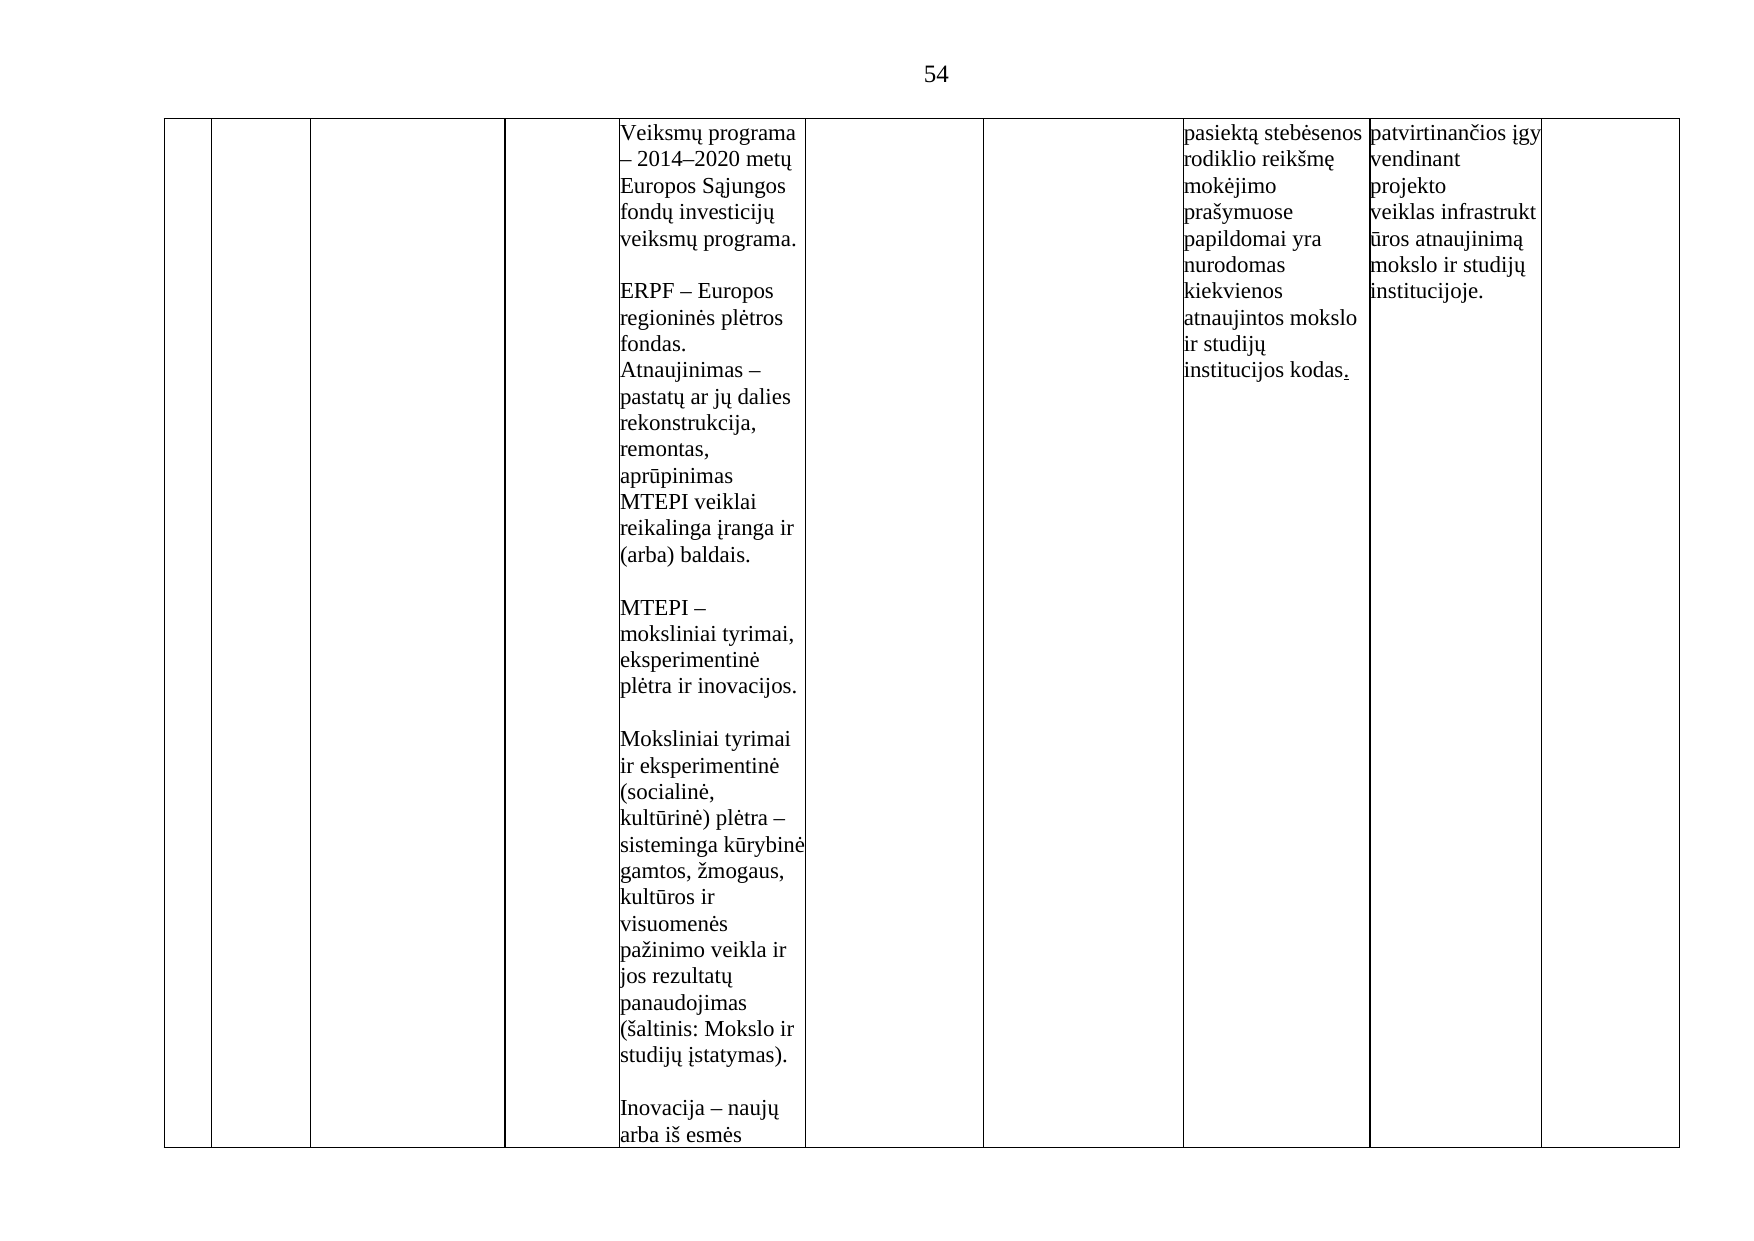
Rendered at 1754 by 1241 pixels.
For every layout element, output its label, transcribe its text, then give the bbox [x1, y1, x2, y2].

table_cell pasiektą stebėsenos rodiklio reikšmę mokėjimo prašymuose papildomai yra nurodomas kiekvienos atnaujintos mokslo ir studijų institucijos kodas. [1184, 119, 1369, 1147]
table_cell [984, 119, 1183, 1147]
table_cell [212, 119, 310, 1147]
table_cell [165, 119, 211, 1147]
table_cell [1542, 119, 1679, 1147]
table_cell Veiksmų programa – 2014–2020 metų Europos Sąjungos fondų investicijų veiksmų programa. ERPF – Europos regioninės plėtros fondas. Atnaujinimas – pastatų ar jų dalies rekonstrukcija, remontas, aprūpinimas MTEPI veiklai reikalinga įranga ir (arba) baldais. MTEPI – moksliniai tyrimai, eksperimentinė plėtra ir inovacijos. Moksliniai tyrimai ir eksperimentinė (socialinė, kultūrinė) plėtra – sisteminga kūrybinė gamtos, žmogaus, kultūros ir visuomenės pažinimo veikla ir jos rezultatų panaudojimas (šaltinis: Mokslo ir studijų įstatymas). Inovacija – naujų arba iš esmės [620, 119, 805, 1147]
table_cell patvirtinančios įgyvendinant projekto veiklas infrastruktūros atnaujinimą mokslo ir studijų institucijoje. [1371, 119, 1541, 1147]
table_cell [311, 119, 504, 1147]
table_cell [806, 119, 983, 1147]
table_cell [506, 119, 619, 1147]
